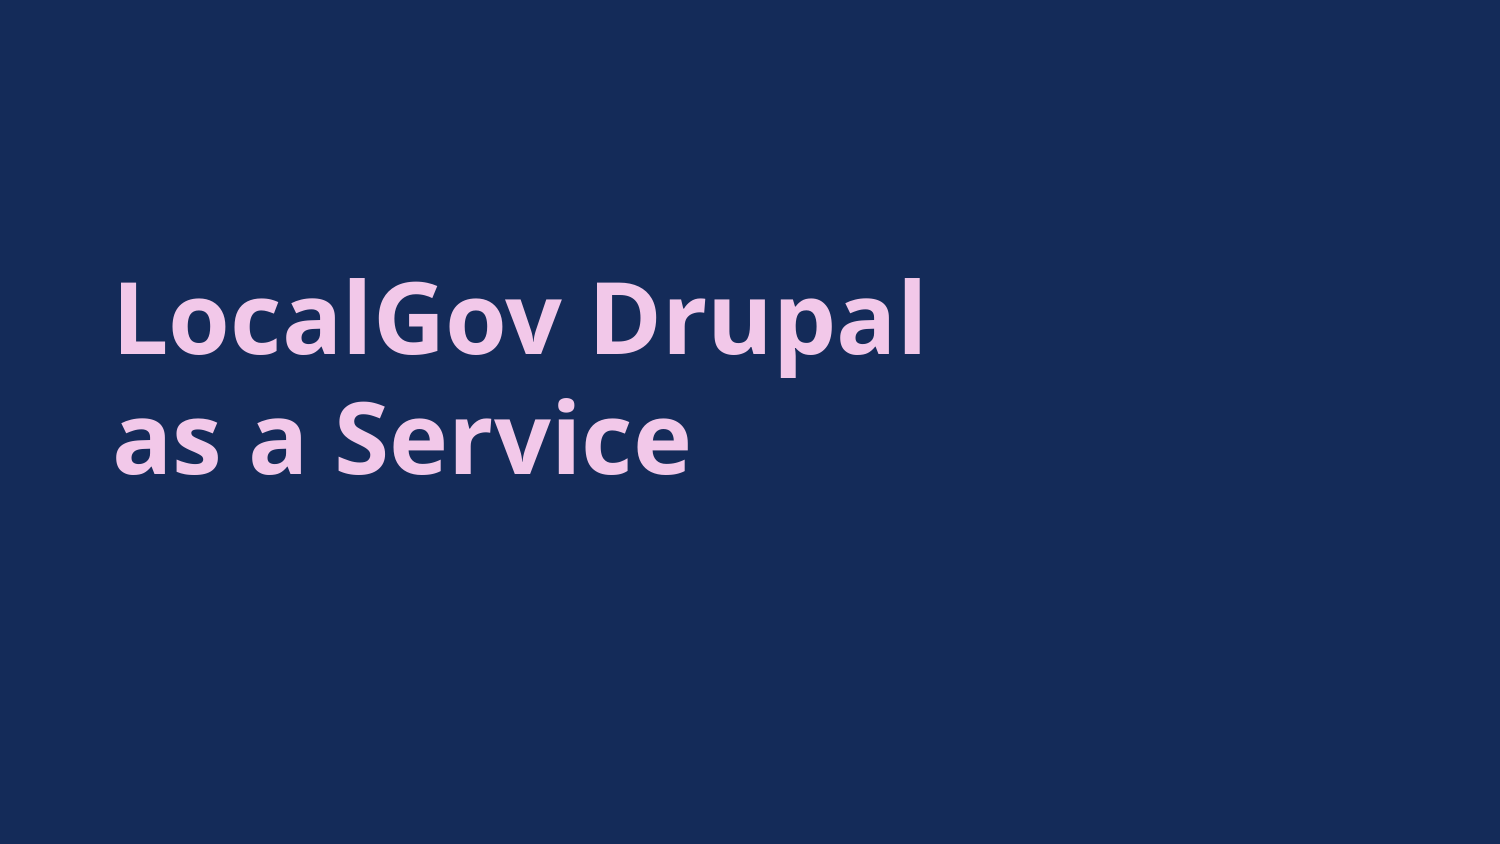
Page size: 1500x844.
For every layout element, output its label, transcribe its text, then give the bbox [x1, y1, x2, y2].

title LocalGov Drupal as a Service [112, 216, 1376, 534]
